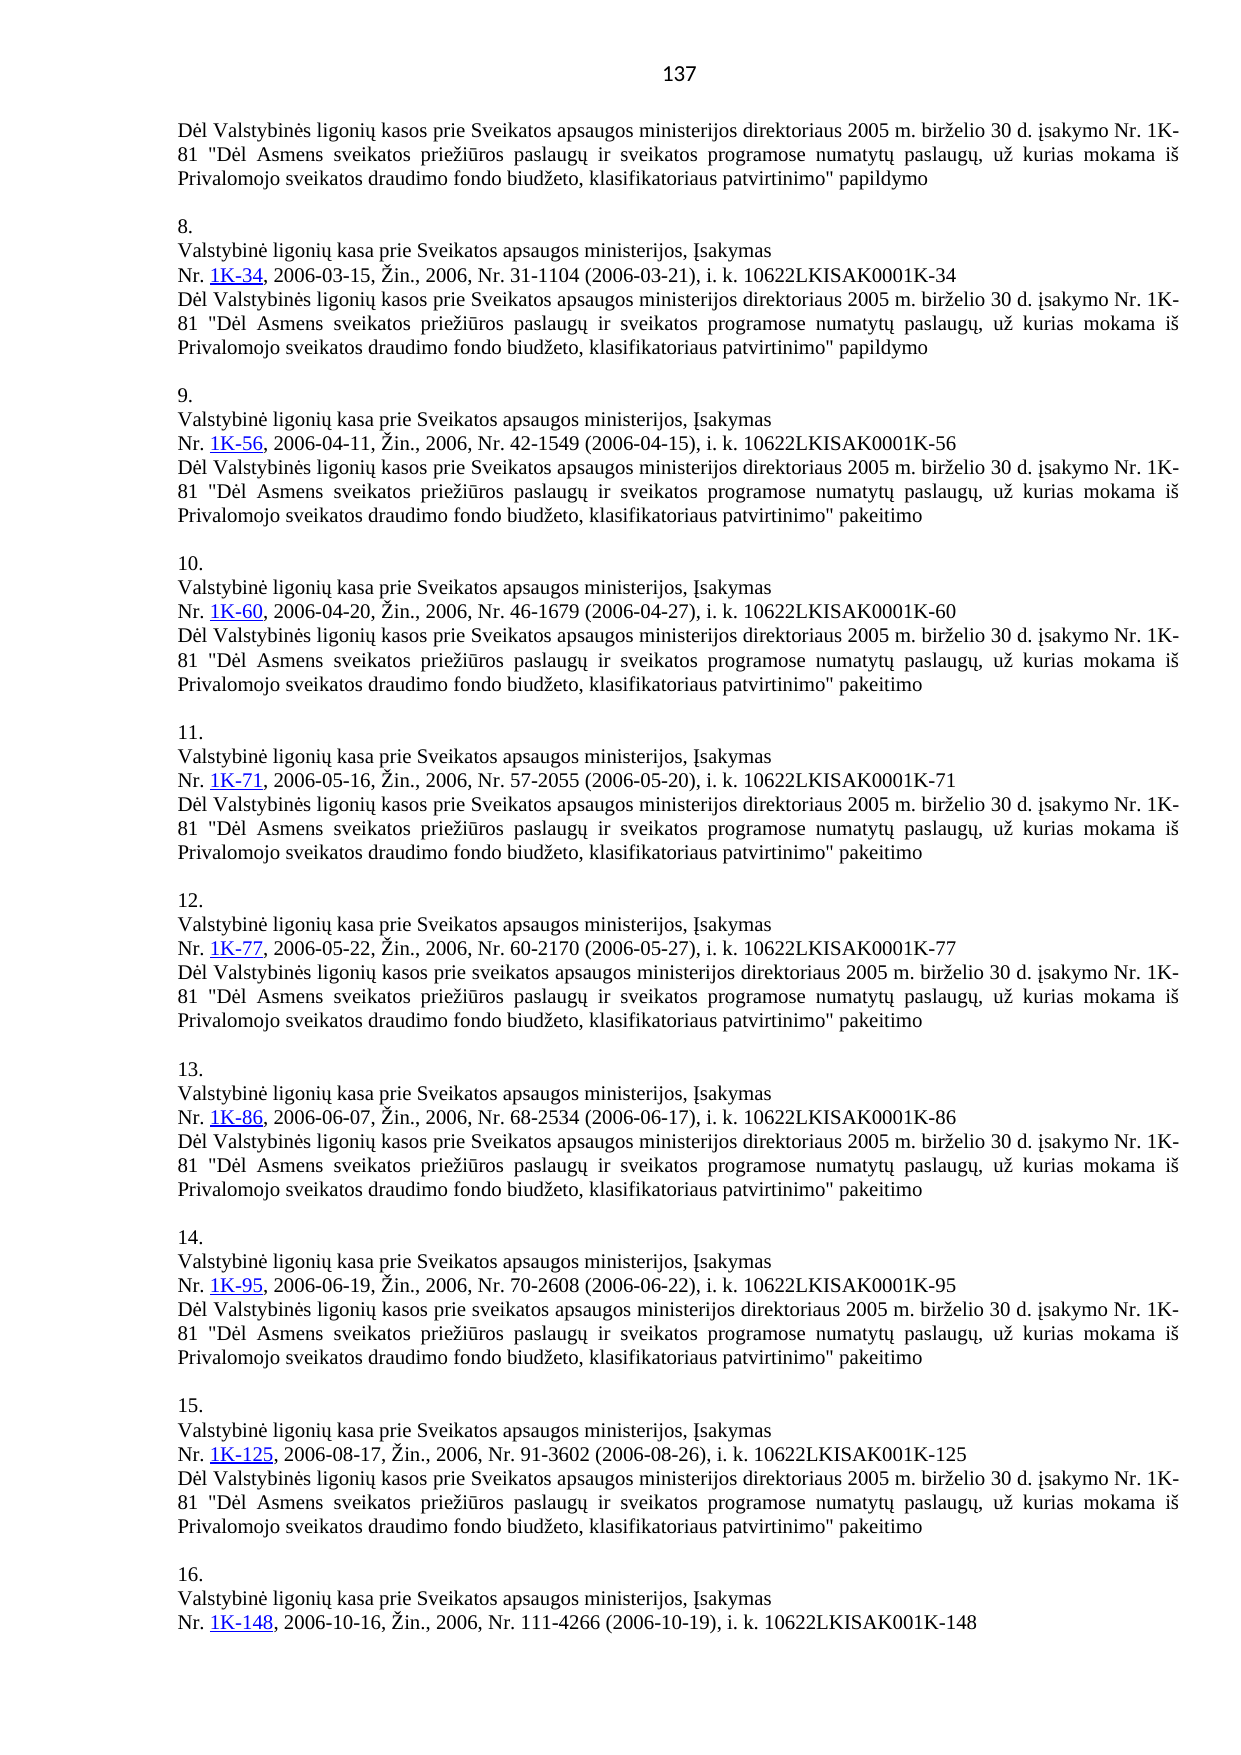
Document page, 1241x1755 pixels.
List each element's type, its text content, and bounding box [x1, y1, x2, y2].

text Nr. 1K-86, 2006-06-07, Žin., 2006, Nr. 68-2534 (2006-06-17), i. k. 10622LKISAK0001K-86 [177, 1105, 1181, 1129]
text 10. [177, 551, 1181, 575]
text Valstybinė ligonių kasa prie Sveikatos apsaugos ministerijos, Įsakymas [177, 1081, 1181, 1105]
text Nr. 1K-56, 2006-04-11, Žin., 2006, Nr. 42-1549 (2006-04-15), i. k. 10622LKISAK0001K-56 [177, 431, 1181, 455]
text 8. [177, 214, 1181, 238]
text 11. [177, 720, 1181, 744]
text Dėl Valstybinės ligonių kasos prie Sveikatos apsaugos ministerijos direktoriaus 2005 m. birželio 30 d. įsakymo Nr. 1K-81 "Dėl Asmens sveikatos priežiūros paslaugų ir sveikatos programose numatytų paslaugų, už kurias mokama iš Privalomojo sveikatos draudimo fondo biudžeto, klasifikatoriaus patvirtinimo" pakeitimo [177, 792, 1181, 864]
text Valstybinė ligonių kasa prie Sveikatos apsaugos ministerijos, Įsakymas [177, 407, 1181, 431]
text Dėl Valstybinės ligonių kasos prie sveikatos apsaugos ministerijos direktoriaus 2005 m. birželio 30 d. įsakymo Nr. 1K-81 "Dėl Asmens sveikatos priežiūros paslaugų ir sveikatos programose numatytų paslaugų, už kurias mokama iš Privalomojo sveikatos draudimo fondo biudžeto, klasifikatoriaus patvirtinimo" pakeitimo [177, 960, 1181, 1032]
text Valstybinė ligonių kasa prie Sveikatos apsaugos ministerijos, Įsakymas [177, 744, 1181, 768]
text Dėl Valstybinės ligonių kasos prie Sveikatos apsaugos ministerijos direktoriaus 2005 m. birželio 30 d. įsakymo Nr. 1K-81 "Dėl Asmens sveikatos priežiūros paslaugų ir sveikatos programose numatytų paslaugų, už kurias mokama iš Privalomojo sveikatos draudimo fondo biudžeto, klasifikatoriaus patvirtinimo" papildymo [177, 287, 1181, 359]
text Valstybinė ligonių kasa prie Sveikatos apsaugos ministerijos, Įsakymas [177, 1586, 1181, 1610]
text Valstybinė ligonių kasa prie Sveikatos apsaugos ministerijos, Įsakymas [177, 1249, 1181, 1273]
text 12. [177, 888, 1181, 912]
text Dėl Valstybinės ligonių kasos prie Sveikatos apsaugos ministerijos direktoriaus 2005 m. birželio 30 d. įsakymo Nr. 1K-81 "Dėl Asmens sveikatos priežiūros paslaugų ir sveikatos programose numatytų paslaugų, už kurias mokama iš Privalomojo sveikatos draudimo fondo biudžeto, klasifikatoriaus patvirtinimo" pakeitimo [177, 1466, 1181, 1538]
text 9. [177, 383, 1181, 407]
text Valstybinė ligonių kasa prie Sveikatos apsaugos ministerijos, Įsakymas [177, 912, 1181, 936]
text Nr. 1K-125, 2006-08-17, Žin., 2006, Nr. 91-3602 (2006-08-26), i. k. 10622LKISAK001K-125 [177, 1442, 1181, 1466]
text Dėl Valstybinės ligonių kasos prie Sveikatos apsaugos ministerijos direktoriaus 2005 m. birželio 30 d. įsakymo Nr. 1K-81 "Dėl Asmens sveikatos priežiūros paslaugų ir sveikatos programose numatytų paslaugų, už kurias mokama iš Privalomojo sveikatos draudimo fondo biudžeto, klasifikatoriaus patvirtinimo" pakeitimo [177, 623, 1181, 696]
text Valstybinė ligonių kasa prie Sveikatos apsaugos ministerijos, Įsakymas [177, 238, 1181, 262]
text Nr. 1K-77, 2006-05-22, Žin., 2006, Nr. 60-2170 (2006-05-27), i. k. 10622LKISAK0001K-77 [177, 936, 1181, 960]
text Nr. 1K-95, 2006-06-19, Žin., 2006, Nr. 70-2608 (2006-06-22), i. k. 10622LKISAK0001K-95 [177, 1273, 1181, 1297]
text Valstybinė ligonių kasa prie Sveikatos apsaugos ministerijos, Įsakymas [177, 1417, 1181, 1442]
text Dėl Valstybinės ligonių kasos prie Sveikatos apsaugos ministerijos direktoriaus 2005 m. birželio 30 d. įsakymo Nr. 1K-81 "Dėl Asmens sveikatos priežiūros paslaugų ir sveikatos programose numatytų paslaugų, už kurias mokama iš Privalomojo sveikatos draudimo fondo biudžeto, klasifikatoriaus patvirtinimo" pakeitimo [177, 455, 1181, 527]
text Nr. 1K-34, 2006-03-15, Žin., 2006, Nr. 31-1104 (2006-03-21), i. k. 10622LKISAK0001K-34 [177, 262, 1181, 287]
text Dėl Valstybinės ligonių kasos prie Sveikatos apsaugos ministerijos direktoriaus 2005 m. birželio 30 d. įsakymo Nr. 1K- 81 "Dėl Asmens sveikatos priežiūros paslaugų ir sveikatos programose numatytų paslaugų, už kurias mokama iš Privalomojo sveikatos draudimo fondo biudžeto, klasifikatoriaus patvirtinimo" papildymo [177, 118, 1181, 190]
text 16. [177, 1562, 1181, 1586]
text Dėl Valstybinės ligonių kasos prie sveikatos apsaugos ministerijos direktoriaus 2005 m. birželio 30 d. įsakymo Nr. 1K-81 "Dėl Asmens sveikatos priežiūros paslaugų ir sveikatos programose numatytų paslaugų, už kurias mokama iš Privalomojo sveikatos draudimo fondo biudžeto, klasifikatoriaus patvirtinimo" pakeitimo [177, 1297, 1181, 1369]
text 13. [177, 1057, 1181, 1081]
text Valstybinė ligonių kasa prie Sveikatos apsaugos ministerijos, Įsakymas [177, 575, 1181, 599]
text 14. [177, 1225, 1181, 1249]
text Nr. 1K-60, 2006-04-20, Žin., 2006, Nr. 46-1679 (2006-04-27), i. k. 10622LKISAK0001K-60 [177, 599, 1181, 623]
text Nr. 1K-71, 2006-05-16, Žin., 2006, Nr. 57-2055 (2006-05-20), i. k. 10622LKISAK0001K-71 [177, 768, 1181, 792]
text Dėl Valstybinės ligonių kasos prie Sveikatos apsaugos ministerijos direktoriaus 2005 m. birželio 30 d. įsakymo Nr. 1K-81 "Dėl Asmens sveikatos priežiūros paslaugų ir sveikatos programose numatytų paslaugų, už kurias mokama iš Privalomojo sveikatos draudimo fondo biudžeto, klasifikatoriaus patvirtinimo" pakeitimo [177, 1129, 1181, 1201]
text 15. [177, 1393, 1181, 1417]
text Nr. 1K-148, 2006-10-16, Žin., 2006, Nr. 111-4266 (2006-10-19), i. k. 10622LKISAK001K-148 [177, 1610, 1181, 1634]
